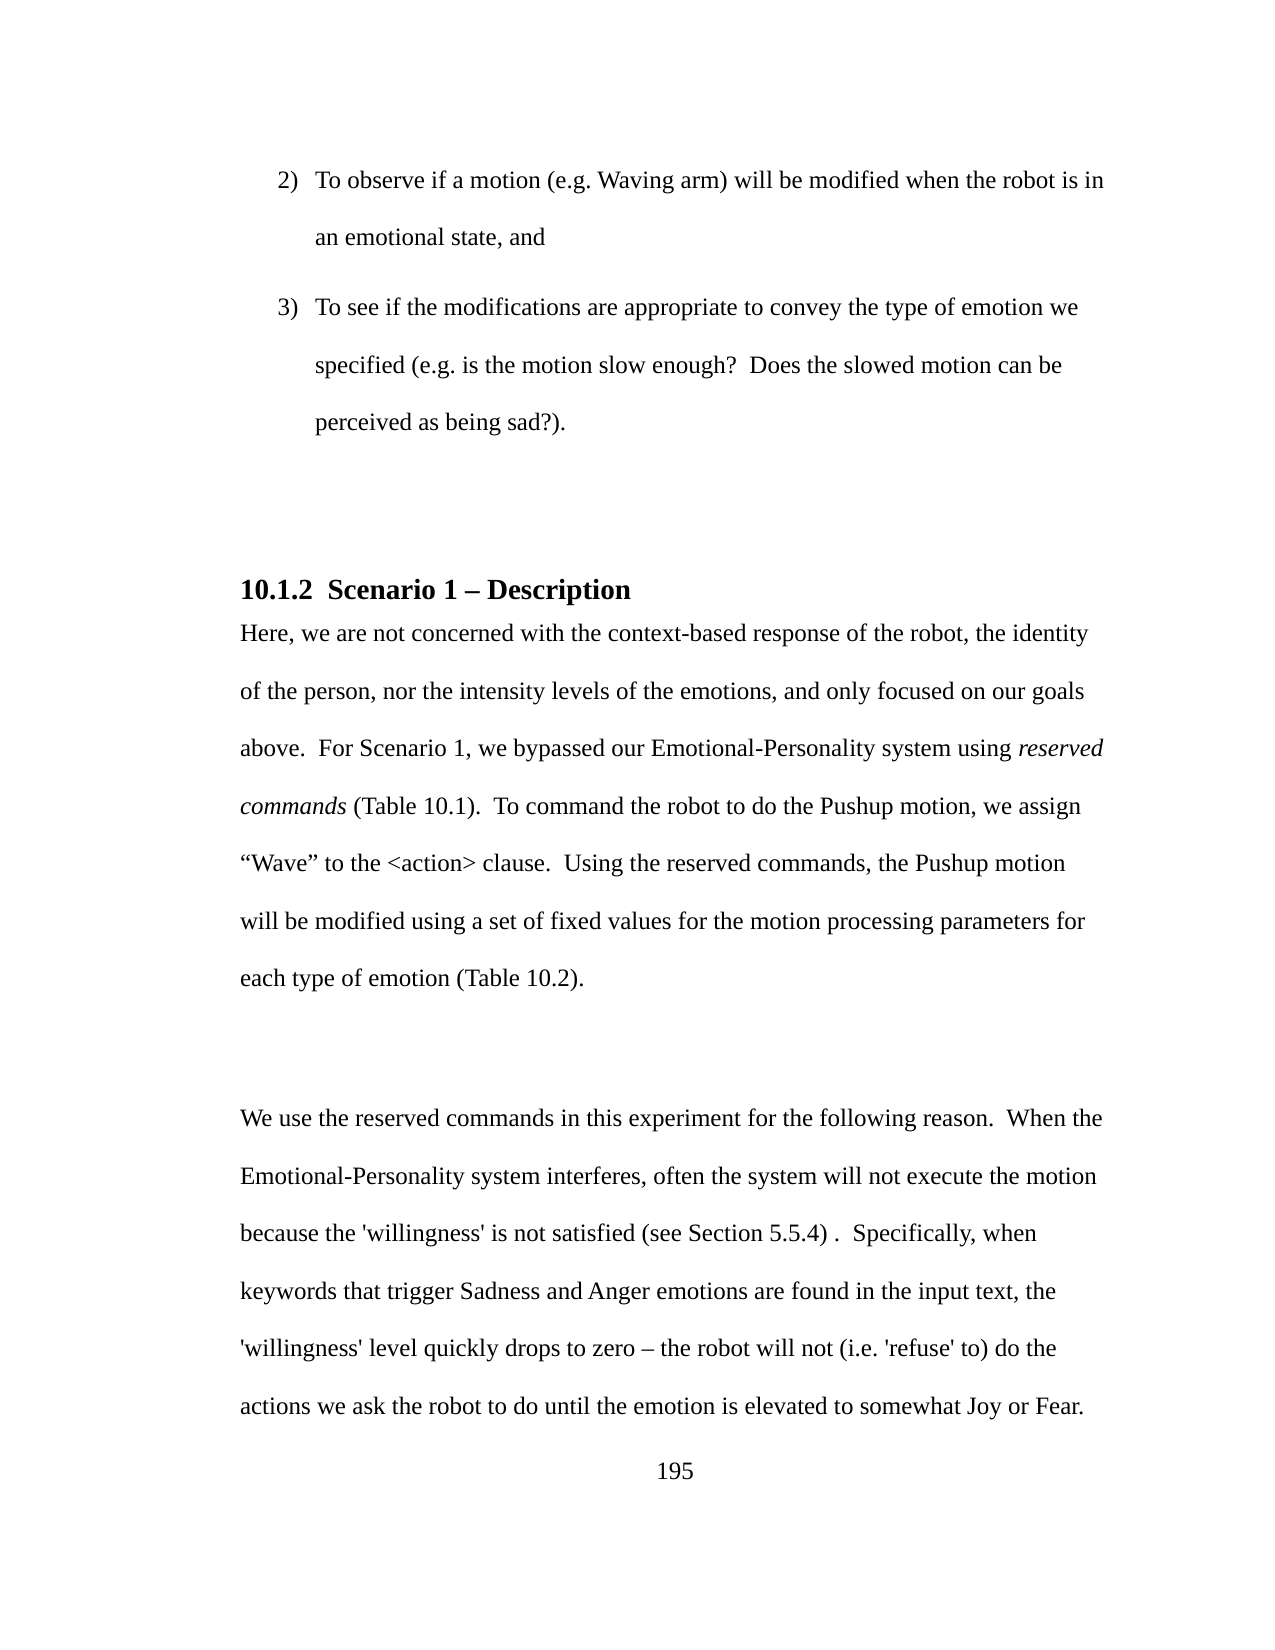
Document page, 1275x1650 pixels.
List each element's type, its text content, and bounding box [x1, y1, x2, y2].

list To see if the modifications are appropriate to convey the type of emotion we specified (e.g. is the motion slow enough? Does the slowed motion can be perceived as being sad?). [277, 292, 1110, 436]
text Here, we are not concerned with the context-based response of the robot, the identity of the person, nor the intensity levels of the emotions, and only focused on our goals above. For Scenario 1, we bypassed our Emotional-Personality system using reserved commands (Table 10.1). To command the robot to do the Pushup motion, we assign “Wave” to the <action> clause. Using the reserved commands, the Pushup motion will be modified using a set of fixed values for the motion processing parameters for each type of emotion (Table 10.2). [240, 618, 1110, 992]
subtitle 10.1.2 Scenario 1 – Description [240, 572, 1110, 606]
list To observe if a motion (e.g. Waving arm) will be modified when the robot is in an emotional state, and [277, 165, 1110, 251]
text We use the reserved commands in this experiment for the following reason. When the Emotional-Personality system interferes, often the system will not execute the motion because the 'willingness' is not satisfied (see Section 5.5.4) . Specifically, when keywords that trigger Sadness and Anger emotions are found in the input text, the 'willingness' level quickly drops to zero – the robot will not (i.e. 'refuse' to) do the actions we ask the robot to do until the emotion is elevated to somewhat Joy or Fear. [240, 1103, 1110, 1419]
